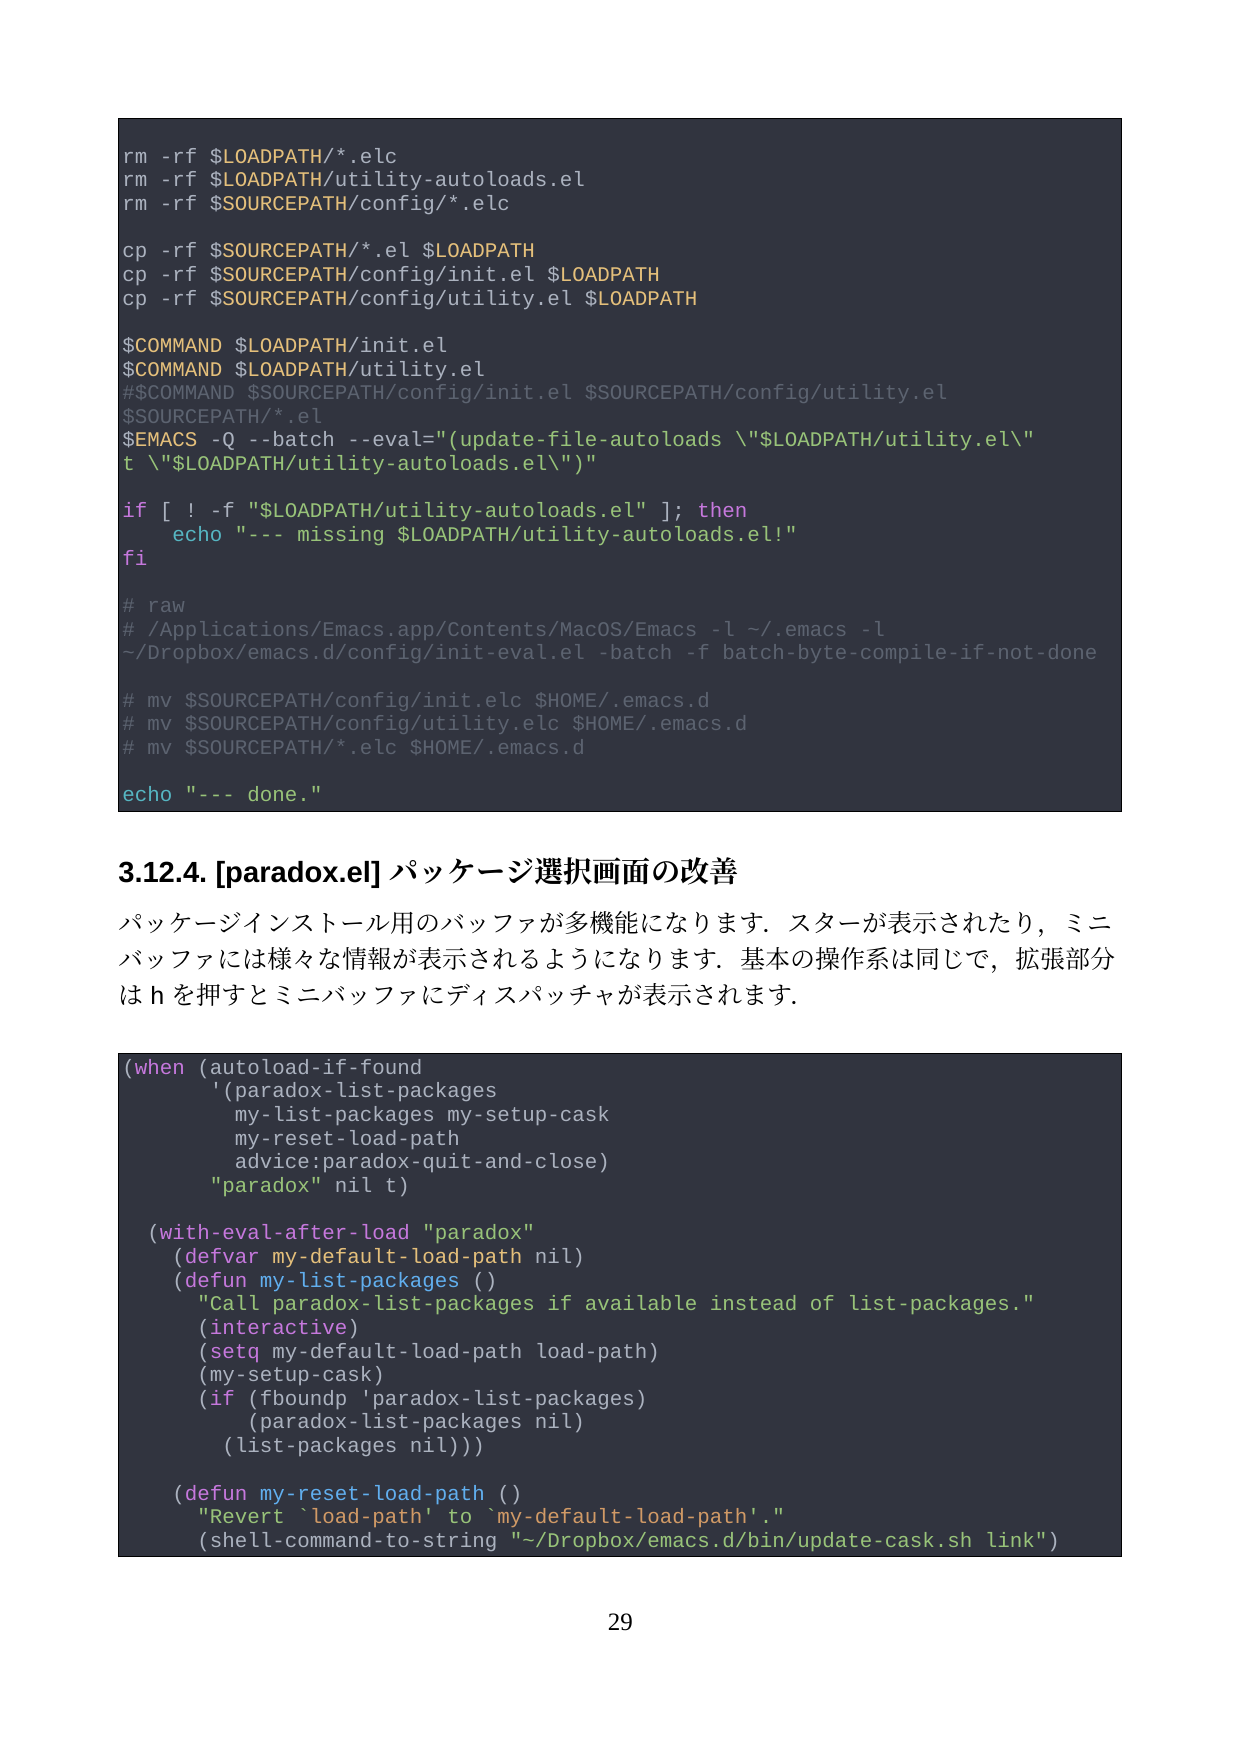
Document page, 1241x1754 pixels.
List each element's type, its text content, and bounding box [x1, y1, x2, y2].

text cp -rf $SOURCEPATH/*.el $LOADPATH [119, 236, 1121, 260]
text (my-setup-cask) [119, 1360, 1121, 1384]
text "paradox" nil t) [119, 1171, 1121, 1195]
text rm -rf $LOADPATH/utility-autoloads.el [119, 165, 1121, 189]
text # mv $SOURCEPATH/config/utility.elc $HOME/.emacs.d [119, 709, 1121, 733]
text "Revert `load-path' to `my-default-load-path'." [119, 1502, 1121, 1526]
text '(paradox-list-packages [119, 1077, 1121, 1100]
text echo "--- done." [119, 780, 1121, 811]
text (defvar my-default-load-path nil) [119, 1242, 1121, 1266]
text # /Applications/Emacs.app/Contents/MacOS/Emacs -l ~/.emacs -l ~/Dropbox/emacs.d/config/init-eval.el -batch -f batch-byte-compile-if-not-done [119, 615, 1121, 662]
text "Call paradox-list-packages if available instead of list-packages." [119, 1289, 1121, 1313]
text my-reset-load-path [119, 1124, 1121, 1147]
text # raw [119, 591, 1121, 615]
text cp -rf $SOURCEPATH/config/utility.el $LOADPATH [119, 284, 1121, 307]
text $COMMAND $LOADPATH/utility.el [119, 354, 1121, 378]
text (if (fboundp 'paradox-list-packages) [119, 1384, 1121, 1408]
text $COMMAND $LOADPATH/init.el [119, 331, 1121, 354]
text my-list-packages my-setup-cask [119, 1100, 1121, 1124]
text cp -rf $SOURCEPATH/config/init.el $LOADPATH [119, 260, 1121, 284]
subtitle [paradox.el] パッケージ選択画面の改善 [118, 849, 1122, 891]
text (shell-command-to-string "~/Dropbox/emacs.d/bin/update-cask.sh link") [119, 1526, 1121, 1556]
text (paradox-list-packages nil) [119, 1408, 1121, 1431]
text (interactive) [119, 1313, 1121, 1337]
text echo "--- missing $LOADPATH/utility-autoloads.el!" [119, 520, 1121, 544]
text (defun my-reset-load-path () [119, 1478, 1121, 1502]
text # mv $SOURCEPATH/*.elc $HOME/.emacs.d [119, 733, 1121, 757]
text # mv $SOURCEPATH/config/init.elc $HOME/.emacs.d [119, 686, 1121, 709]
text advice:paradox-quit-and-close) [119, 1147, 1121, 1171]
text #$COMMAND $SOURCEPATH/config/init.el $SOURCEPATH/config/utility.el $SOURCEPATH/*.el [119, 378, 1121, 426]
text (defun my-list-packages () [119, 1266, 1121, 1289]
text (setq my-default-load-path load-path) [119, 1337, 1121, 1360]
text rm -rf $SOURCEPATH/config/*.elc [119, 189, 1121, 213]
text rm -rf $LOADPATH/*.elc [119, 142, 1121, 165]
text fi [119, 544, 1121, 567]
text (list-packages nil))) [119, 1431, 1121, 1455]
text if [ ! -f "$LOADPATH/utility-autoloads.el" ]; then [119, 496, 1121, 520]
text (when (autoload-if-found [119, 1054, 1121, 1077]
text $EMACS -Q --batch --eval="(update-file-autoloads \"$LOADPATH/utility.el\" t \"$LOADPATH/utility-autoloads.el\")" [119, 426, 1121, 473]
text パッケージインストール用のバッファが多機能になります．スターが表示されたり，ミニバッファには様々な情報が表示されるようになります．基本の操作系は同じで，拡張部分は h を押すとミニバッファにディスパッチャが表示されます． [118, 903, 1122, 1040]
text (with-eval-after-load "paradox" [119, 1218, 1121, 1242]
